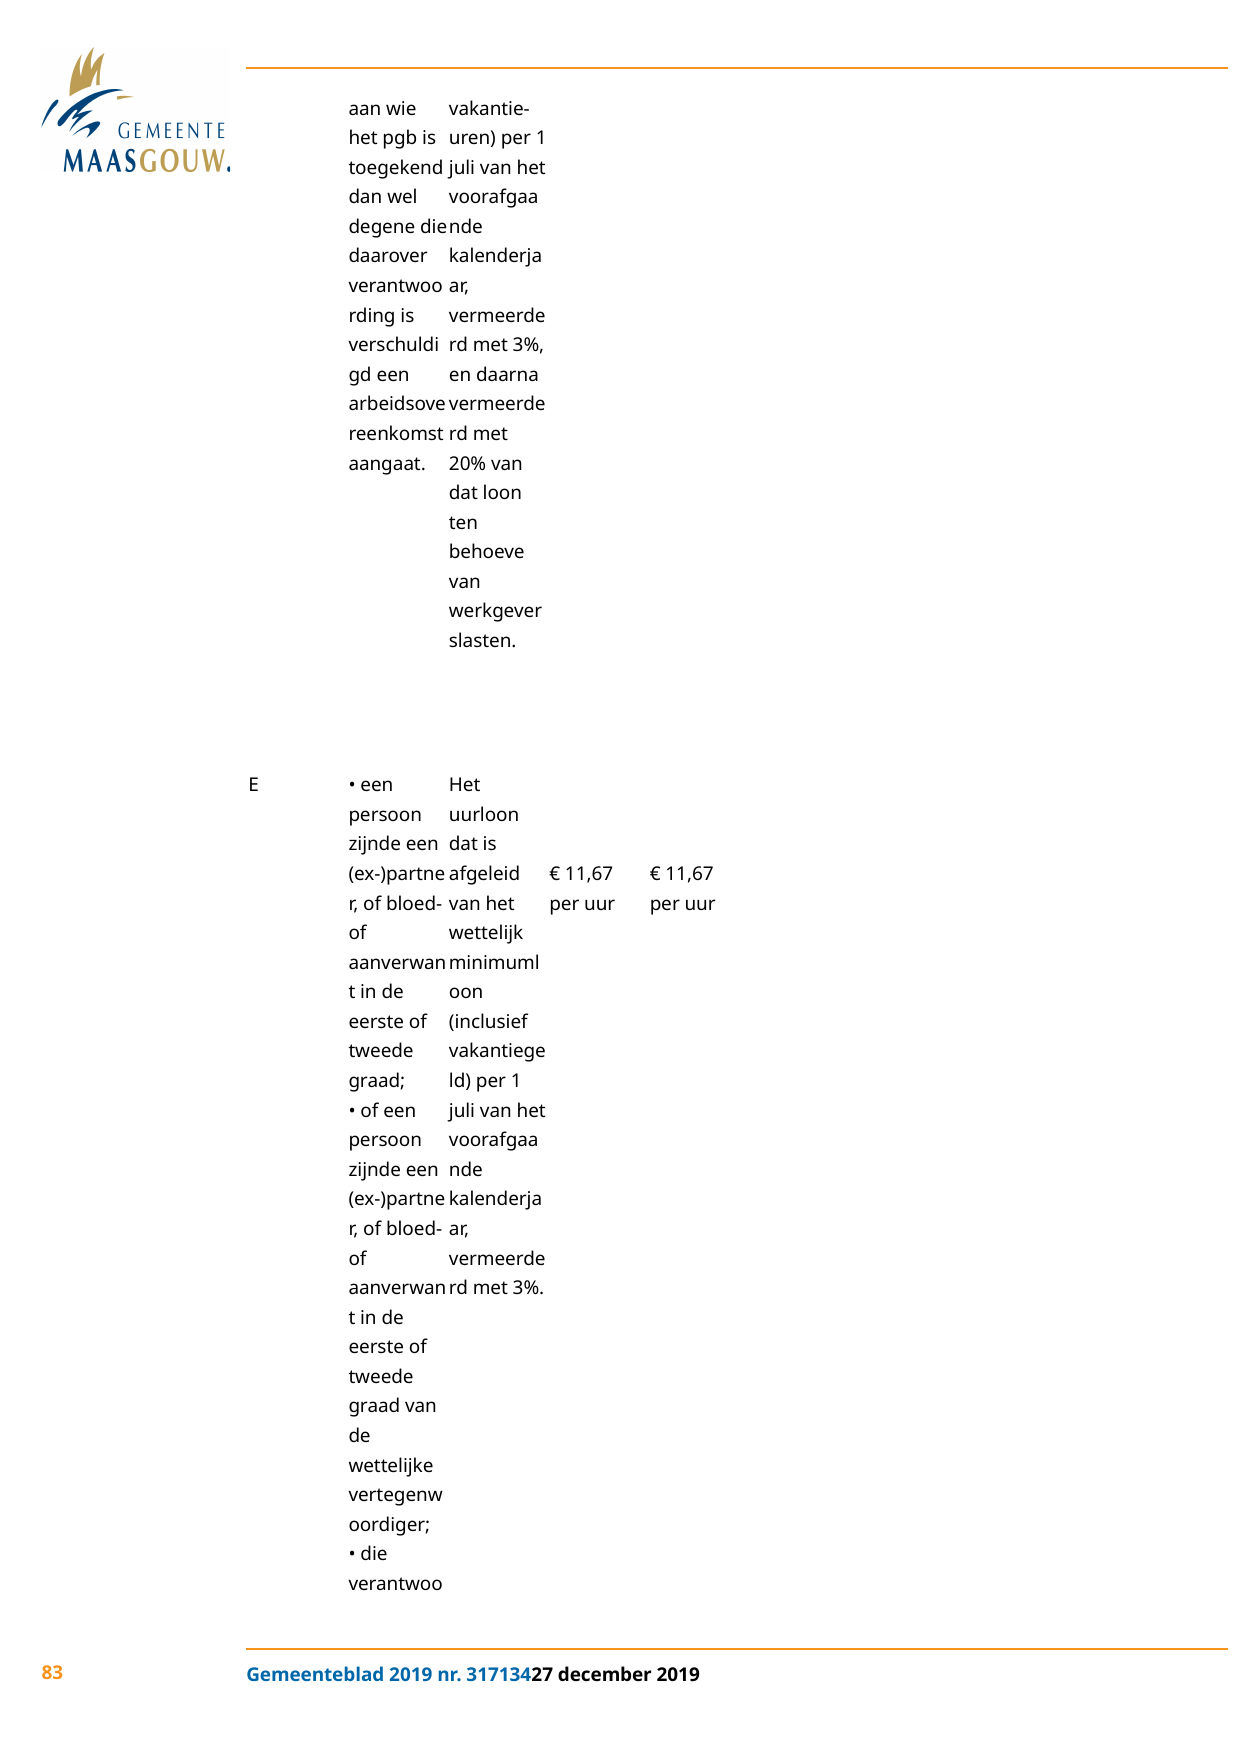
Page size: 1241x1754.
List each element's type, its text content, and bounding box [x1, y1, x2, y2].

table_cell [850, 95, 951, 771]
table_cell € 11,67 per uur [650, 771, 750, 1596]
table_cell [951, 771, 1051, 1596]
picture [41, 47, 231, 172]
table_cell Het uurloon dat is afgeleid van het wettelijk minimumloon (inclusief vakantiegeld) per 1 juli van het voorafgaande kalenderjaar, vermeerderd met 3%. [449, 771, 549, 1596]
table_cell aan wie het pgb is toegekend dan wel degene die daarover verantwoording is verschuldigd een arbeidsovereenkomst aangaat. [348, 95, 449, 771]
table_cell [951, 95, 1051, 771]
table_cell [750, 95, 850, 771]
table_cell • een persoon zijnde een (ex-)partner, of bloed- of aanverwant in de eerste of tweede graad; • of een persoon zijnde een (ex-)partner, of bloed- of aanverwant in de eerste of tweede graad van de wettelijke vertegenwoordiger; • die verantwoo [348, 771, 449, 1596]
table_cell € 11,67 per uur [549, 771, 649, 1596]
table_cell [549, 95, 649, 771]
table_cell [750, 771, 850, 1596]
table_cell [650, 95, 750, 771]
table_cell [1051, 95, 1152, 771]
table_cell [850, 771, 951, 1596]
table_cell [1051, 771, 1152, 1596]
table_cell vakantie- uren) per 1 juli van het voorafgaande kalenderjaar, vermeerderd met 3%, en daarna vermeerderd met 20% van dat loon ten behoeve van werkgeverslasten. [449, 95, 549, 771]
table_cell E [248, 771, 348, 1596]
table_cell [248, 95, 348, 771]
